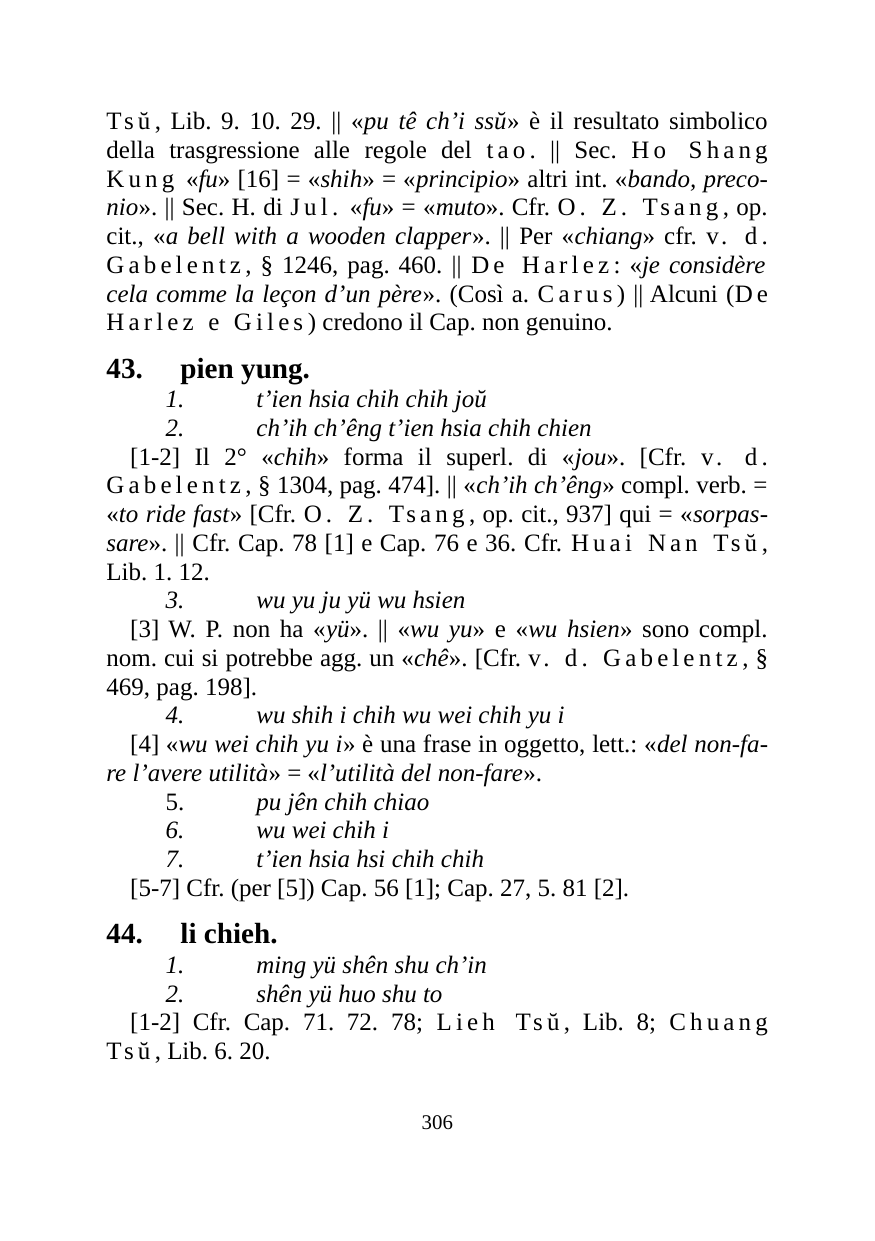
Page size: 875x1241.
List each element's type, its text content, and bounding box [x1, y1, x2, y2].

list pu jên chih chiao [165, 787, 768, 816]
list wu yu ju yü wu hsien [165, 586, 768, 614]
text [1-2] Cfr. Cap. 71. 72. 78; Lieh Tsŭ, Lib. 8; Chuang Tsŭ, Lib. 6. 20. [106, 1007, 768, 1065]
text [1-2] Il 2° «chih» forma il superl. di «jou». [Cfr. v. d. Gabelentz, § 1304, pag. 474]. || «ch’ih ch’êng» compl. verb. = «to ride fast» [Cfr. O. Z. Tsang, op. cit., 937] qui = «sorpas­sare». || Cfr. Cap. 78 [1] e Cap. 76 e 36. Cfr. Huai Nan Tsŭ, Lib. 1. 12. [106, 442, 768, 586]
subtitle 44. li chieh. [106, 916, 768, 950]
list t’ien hsia hsi chih chih [165, 844, 768, 873]
text [5-7] Cfr. (per [5]) Cap. 56 [1]; Cap. 27, 5. 81 [2]. [106, 873, 768, 902]
list t’ien hsia chih chih joŭ [165, 384, 768, 413]
list wu shih i chih wu wei chih yu i [165, 701, 768, 729]
text [4] «wu wei chih yu i» è una frase in oggetto, lett.: «del non-fa­re l’avere utilità» = «l’utilità del non-fare». [106, 729, 768, 787]
text [3] W. P. non ha «yü». || «wu yu» e «wu hsien» sono compl. nom. cui si potrebbe agg. un «chê». [Cfr. v. d. Gabelentz, § 469, pag. 198]. [106, 614, 768, 701]
list shên yü huo shu to [165, 979, 768, 1007]
subtitle 43. pien yung. [106, 351, 768, 384]
list ming yü shên shu ch’in [165, 950, 768, 979]
text Tsŭ, Lib. 9. 10. 29. || «pu tê ch’i ssŭ» è il resultato simbolico della trasgressione alle regole del tao. || Sec. Ho Shang Kung «fu» [16] = «shih» = «principio» altri int. «bando, preco­nio». || Sec. H. di Jul. «fu» = «muto». Cfr. O. Z. Tsang, op. cit., «a bell with a wooden clapper». || Per «chiang» cfr. v. d. Gabelentz, § 1246, pag. 460. || De Harlez: «je considère cela comme la leçon d’un père». (Così a. Carus) || Alcuni (De Harlez e Giles) credono il Cap. non genuino. [106, 106, 768, 336]
list ch’ih ch’êng t’ien hsia chih chien [165, 413, 768, 442]
list wu wei chih i [165, 816, 768, 844]
